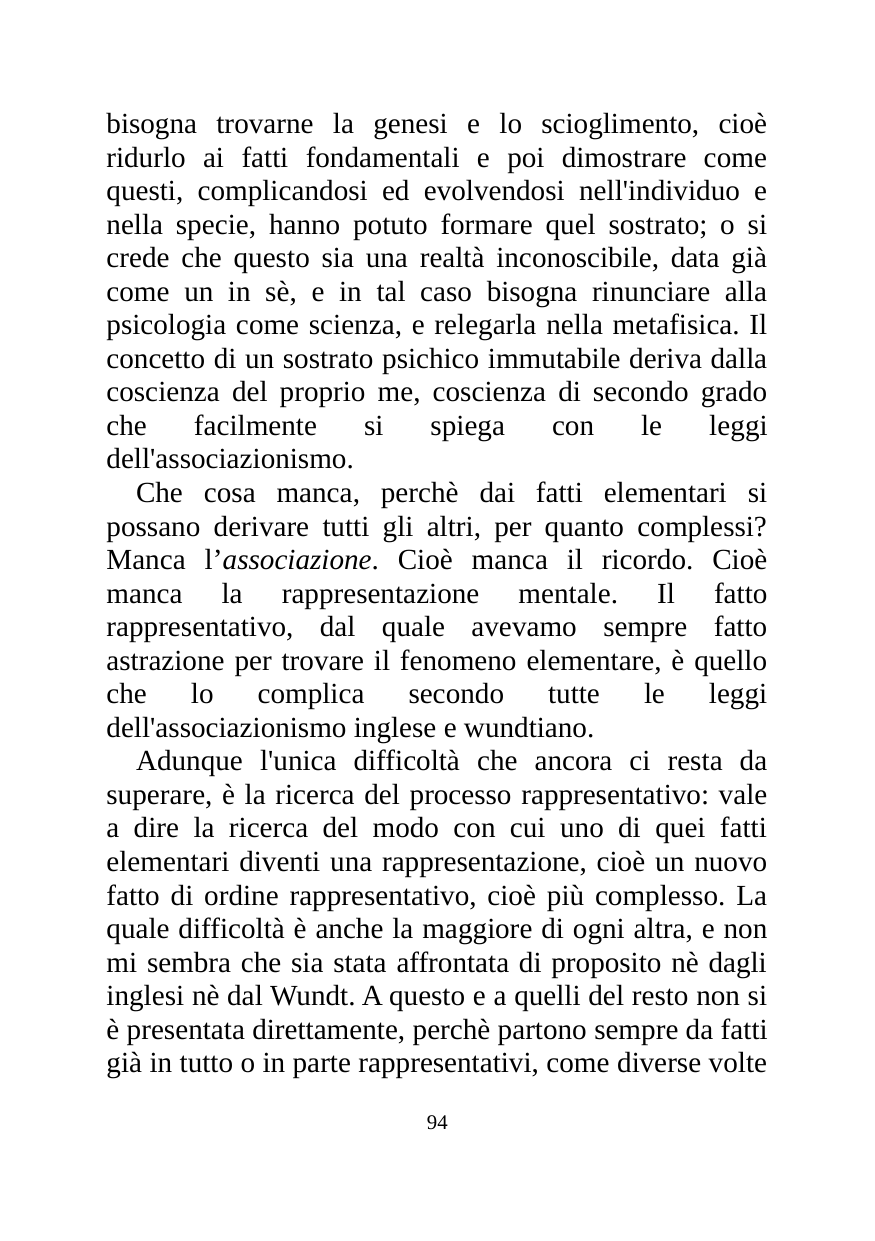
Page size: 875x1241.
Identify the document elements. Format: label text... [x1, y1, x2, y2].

text Adunque l'unica difficoltà che ancora ci resta da superare, è la ricerca del processo rappresentativo: vale a dire la ricerca del modo con cui uno di quei fatti elementari diventi una rappresentazione, cioè un nuovo fatto di ordine rappresentativo, cioè più complesso. La quale difficoltà è anche la maggiore di ogni altra, e non mi sembra che sia stata affrontata di proposito nè dagli inglesi nè dal Wundt. A questo e a quelli del resto non si è presentata direttamente, perchè partono sempre da fatti già in tutto o in parte rappresentativi, come diverse volte [106, 743, 768, 1079]
text Che cosa manca, perchè dai fatti elementari si possano derivare tutti gli altri, per quanto complessi? Manca l’associazione. Cioè manca il ricordo. Cioè manca la rappresentazione mentale. Il fatto rappresentativo, dal quale avevamo sempre fatto astrazione per trovare il fenomeno elementare, è quello che lo complica secondo tutte le leggi dell'associazionismo inglese e wundtiano. [106, 475, 768, 743]
text bisogna trovarne la genesi e lo scioglimento, cioè ridurlo ai fatti fondamentali e poi dimostrare come questi, complicandosi ed evolvendosi nell'individuo e nella specie, hanno potuto formare quel sostrato; o si crede che questo sia una realtà inconoscibile, data già come un in sè, e in tal caso bisogna rinunciare alla psicologia come scienza, e relegarla nella metafisica. Il concetto di un sostrato psichico immutabile deriva dalla coscienza del proprio me, coscienza di secondo grado che facilmente si spiega con le leggi dell'associazionismo. [106, 106, 768, 475]
